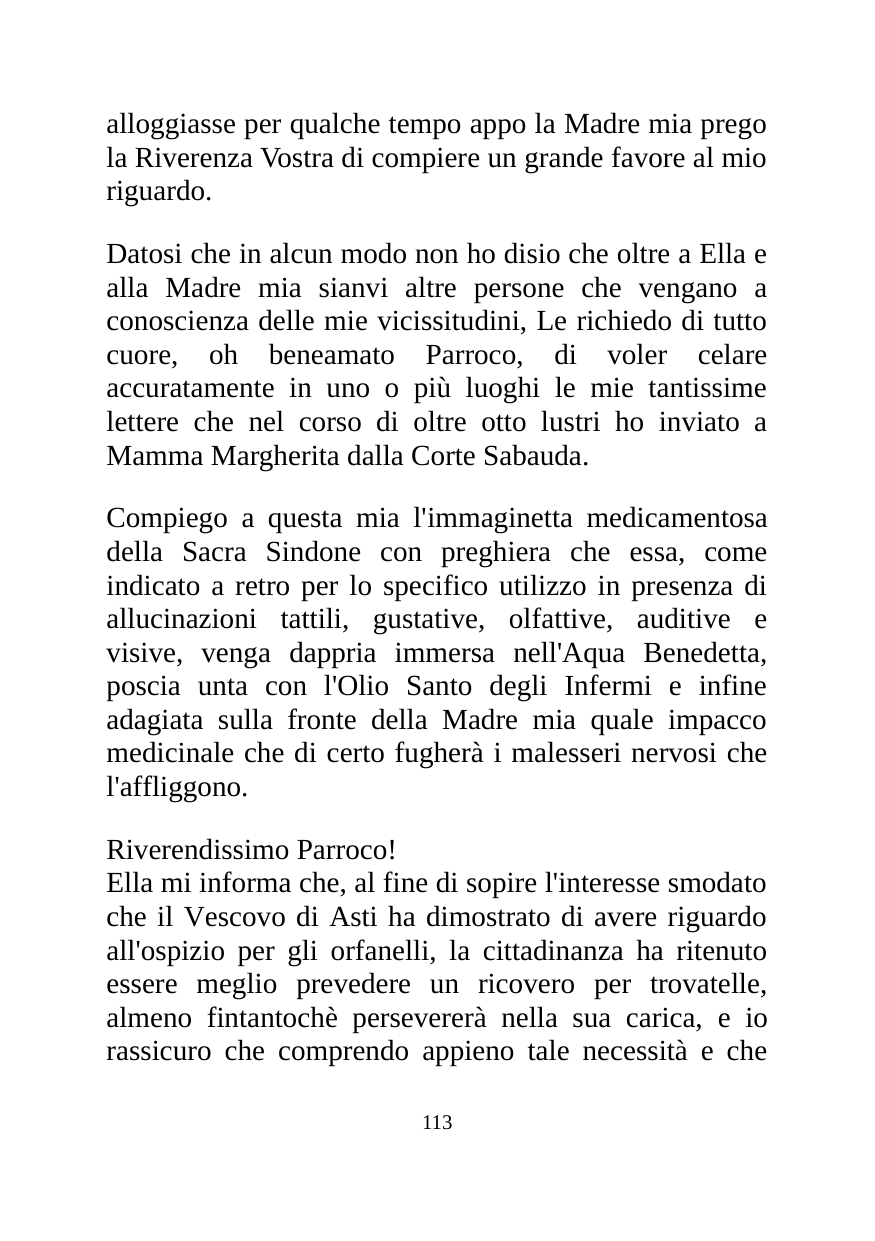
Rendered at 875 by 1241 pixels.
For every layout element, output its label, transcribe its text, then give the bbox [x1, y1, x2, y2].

text alloggiasse per qualche tempo appo la Madre mia prego la Riverenza Vostra di compiere un grande favore al mio riguardo. [106, 106, 768, 207]
text Compiego a questa mia l'immaginetta medicamentosa della Sacra Sindone con preghiera che essa, come indicato a retro per lo specifico utilizzo in presenza di allucinazioni tattili, gustative, olfattive, auditive e visive, venga dappria immersa nell'Aqua Benedetta, poscia unta con l'Olio Santo degli Infermi e infine adagiata sulla fronte della Madre mia quale impacco medicinale che di certo fugherà i malesseri nervosi che l'affliggono. [106, 501, 768, 802]
text Datosi che in alcun modo non ho disio che oltre a Ella e alla Madre mia sianvi altre persone che vengano a conoscienza delle mie vicissitudini, Le richiedo di tutto cuore, oh beneamato Parroco, di voler celare accuratamente in uno o più luoghi le mie tantissime lettere che nel corso di oltre otto lustri ho inviato a Mamma Margherita dalla Corte Sabauda. [106, 236, 768, 471]
text Ella mi informa che, al fine di sopire l'interesse smodato che il Vescovo di Asti ha dimostrato di avere riguardo all'ospizio per gli orfanelli, la cittadinanza ha ritenuto essere meglio prevedere un ricovero per trovatelle, almeno fintantochè persevererà nella sua carica, e io rassicuro che comprendo appieno tale necessità e che [106, 866, 768, 1067]
text Riverendissimo Parroco! [106, 832, 768, 866]
